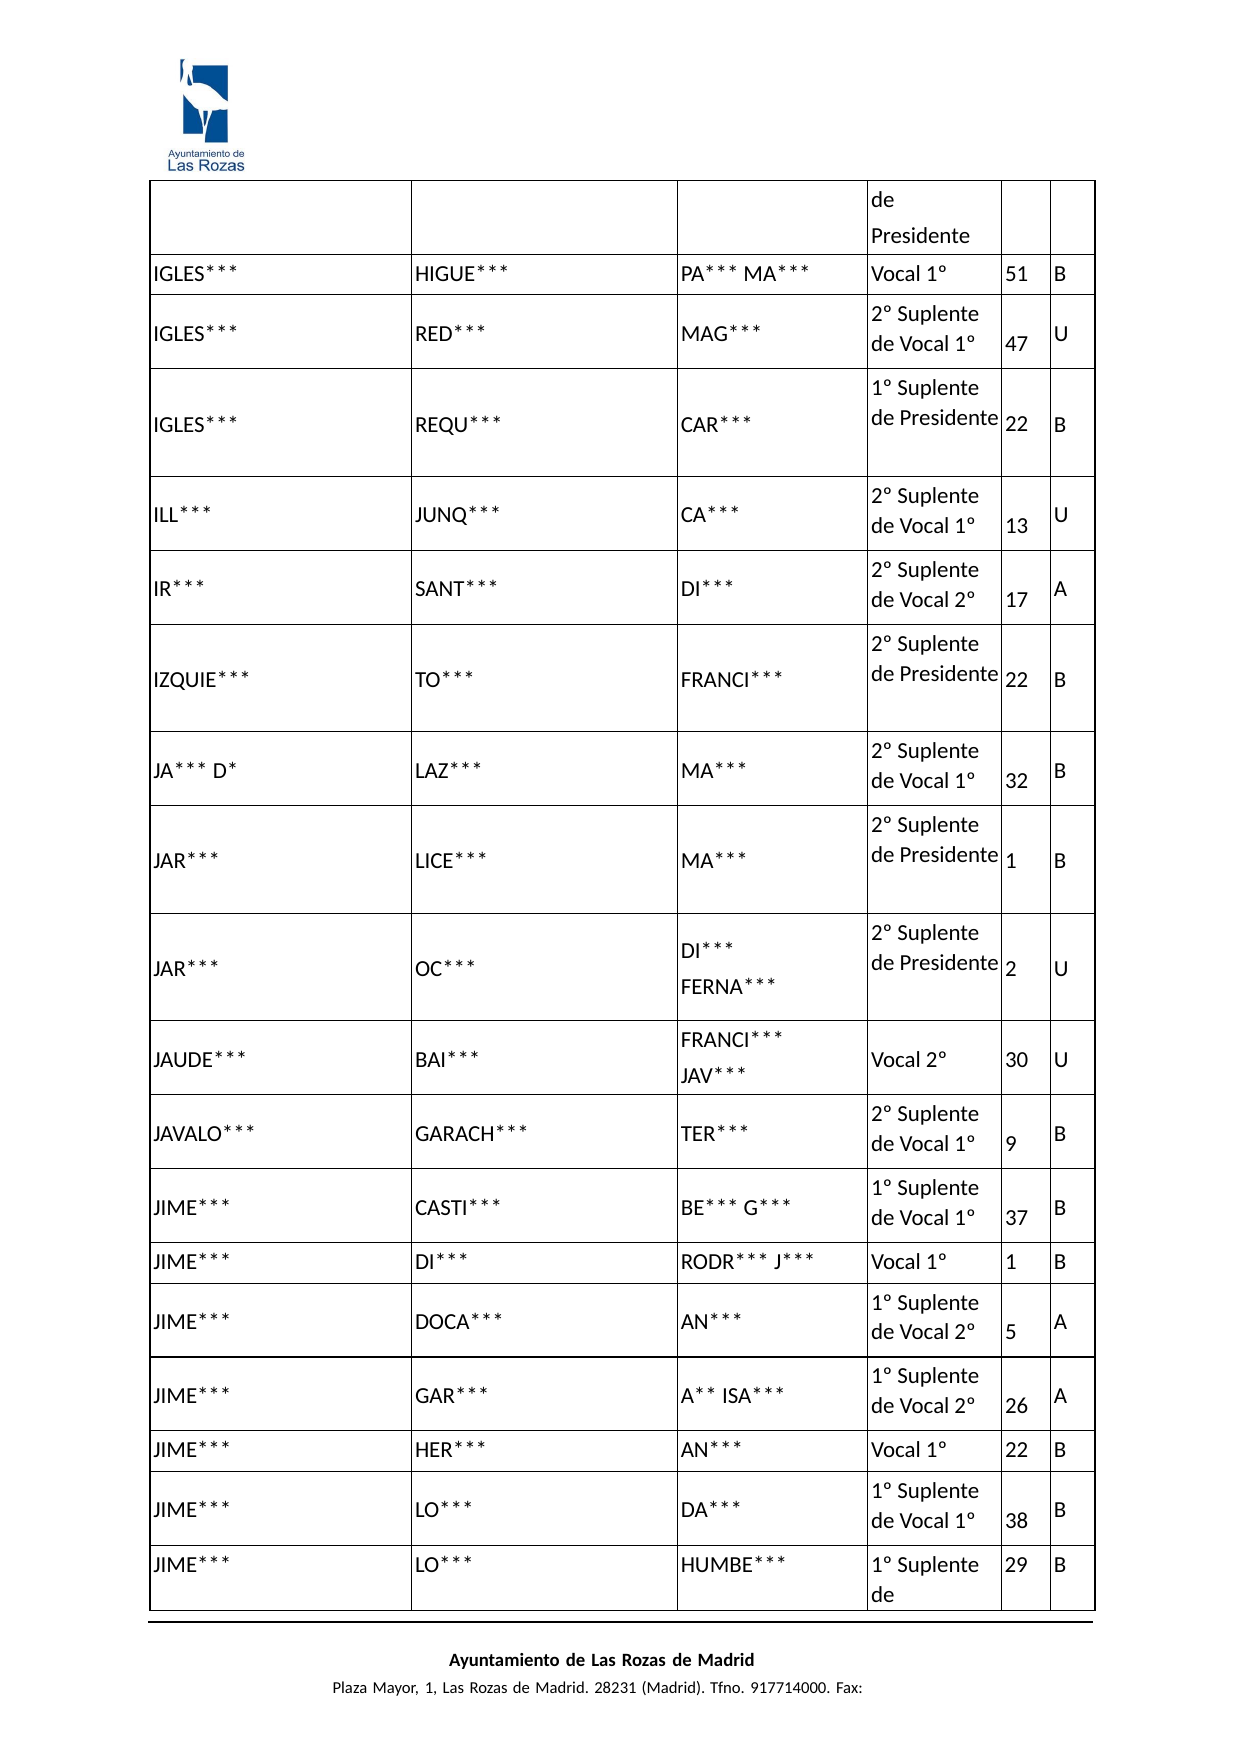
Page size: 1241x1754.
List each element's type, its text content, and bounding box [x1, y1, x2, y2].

table_cell HER*** [412, 1431, 677, 1471]
table_cell MAG*** [678, 295, 867, 368]
table_cell JIME*** [151, 1546, 411, 1609]
table_cell CASTI*** [412, 1169, 677, 1242]
table_cell CAR*** [678, 369, 867, 476]
table_cell B [1051, 1095, 1094, 1168]
table_cell Vocal 1º [868, 255, 1001, 294]
table_cell BE*** G*** [678, 1169, 867, 1242]
table_cell 22 [1002, 625, 1050, 731]
table_cell 1º Suplente de Vocal 2º [868, 1284, 1001, 1356]
table_cell JIME*** [151, 1243, 411, 1282]
table_header [678, 181, 867, 254]
table_cell 1º Suplente de Vocal 1º [868, 1472, 1001, 1545]
table_cell B [1051, 625, 1094, 731]
table_cell JIME*** [151, 1431, 411, 1471]
table_cell LAZ*** [412, 732, 677, 805]
table_cell 30 [1002, 1021, 1050, 1094]
table_cell RODR*** J*** [678, 1243, 867, 1282]
table_cell B [1051, 1472, 1094, 1545]
table_header [412, 181, 677, 254]
table_cell 51 [1002, 255, 1050, 294]
table_cell ILL*** [151, 477, 411, 550]
table_cell Vocal 1º [868, 1243, 1001, 1282]
table_cell A [1051, 1358, 1094, 1430]
table_cell TER*** [678, 1095, 867, 1168]
table_header [151, 181, 411, 254]
table_cell JAR*** [151, 914, 411, 1020]
table_cell JUNQ*** [412, 477, 677, 550]
table_header [1002, 181, 1050, 254]
table_cell 13 [1002, 477, 1050, 550]
table_cell GAR*** [412, 1358, 677, 1430]
table_cell DI*** FERNA*** [678, 914, 867, 1020]
table_cell 1º Suplente de Vocal 2º [868, 1358, 1001, 1430]
table_cell REQU*** [412, 369, 677, 476]
table_cell 2º Suplente de Presidente [868, 914, 1001, 1020]
table_cell FRANCI*** JAV*** [678, 1021, 867, 1094]
table_cell 1 [1002, 1243, 1050, 1282]
table_cell B [1051, 1243, 1094, 1282]
table_cell IGLES*** [151, 369, 411, 476]
table_cell 17 [1002, 551, 1050, 624]
table_cell 38 [1002, 1472, 1050, 1545]
table_cell 2º Suplente de Vocal 1º [868, 477, 1001, 550]
table_cell JAVALO*** [151, 1095, 411, 1168]
table_cell RED*** [412, 295, 677, 368]
table_cell 32 [1002, 732, 1050, 805]
table_cell 47 [1002, 295, 1050, 368]
table_cell 1 [1002, 806, 1050, 913]
table_cell AN*** [678, 1431, 867, 1471]
table_cell DA*** [678, 1472, 867, 1545]
table_cell MA*** [678, 732, 867, 805]
table_cell 2º Suplente de Vocal 1º [868, 732, 1001, 805]
table_cell U [1051, 1021, 1094, 1094]
table_cell A** ISA*** [678, 1358, 867, 1430]
table_cell 22 [1002, 1431, 1050, 1471]
table_cell 2º Suplente de Presidente [868, 625, 1001, 731]
table_cell LICE*** [412, 806, 677, 913]
table_cell JAUDE*** [151, 1021, 411, 1094]
table_header de Presidente [868, 181, 1001, 254]
table_cell B [1051, 806, 1094, 913]
table_cell JA*** D* [151, 732, 411, 805]
table_cell TO*** [412, 625, 677, 731]
table_cell AN*** [678, 1284, 867, 1356]
table_cell MA*** [678, 806, 867, 913]
table_cell FRANCI*** [678, 625, 867, 731]
table_cell 26 [1002, 1358, 1050, 1430]
table_cell A [1051, 551, 1094, 624]
table_cell SANT*** [412, 551, 677, 624]
table_cell 37 [1002, 1169, 1050, 1242]
table_cell 29 [1002, 1546, 1050, 1609]
table_header [1051, 181, 1094, 254]
table_cell B [1051, 732, 1094, 805]
table_cell IZQUIE*** [151, 625, 411, 731]
table_cell IGLES*** [151, 295, 411, 368]
table_cell JIME*** [151, 1169, 411, 1242]
table_cell 1º Suplente de Presidente [868, 369, 1001, 476]
table_cell 5 [1002, 1284, 1050, 1356]
table_cell IGLES*** [151, 255, 411, 294]
table_cell B [1051, 369, 1094, 476]
table_cell 1º Suplente de Vocal 1º [868, 1169, 1001, 1242]
table_cell DOCA*** [412, 1284, 677, 1356]
table_cell U [1051, 914, 1094, 1020]
table_cell B [1051, 1431, 1094, 1471]
table_cell LO*** [412, 1546, 677, 1609]
table_cell DI*** [678, 551, 867, 624]
table_cell 22 [1002, 369, 1050, 476]
table_cell JAR*** [151, 806, 411, 913]
table_cell 2º Suplente de Vocal 2º [868, 551, 1001, 624]
table_cell B [1051, 1546, 1094, 1609]
table_cell GARACH*** [412, 1095, 677, 1168]
table_cell 2 [1002, 914, 1050, 1020]
table_cell BAI*** [412, 1021, 677, 1094]
table_cell 2º Suplente de Vocal 1º [868, 295, 1001, 368]
table_cell CA*** [678, 477, 867, 550]
table_cell Vocal 1º [868, 1431, 1001, 1471]
table_cell 1º Suplente de [868, 1546, 1001, 1609]
table_cell PA*** MA*** [678, 255, 867, 294]
table_cell Vocal 2º [868, 1021, 1001, 1094]
table_cell JIME*** [151, 1358, 411, 1430]
table_cell A [1051, 1284, 1094, 1356]
table_cell 2º Suplente de Vocal 1º [868, 1095, 1001, 1168]
table_cell OC*** [412, 914, 677, 1020]
table_cell HIGUE*** [412, 255, 677, 294]
table_cell DI*** [412, 1243, 677, 1282]
table_cell 2º Suplente de Presidente [868, 806, 1001, 913]
table_cell HUMBE*** [678, 1546, 867, 1609]
table_cell U [1051, 295, 1094, 368]
table_cell LO*** [412, 1472, 677, 1545]
table_cell B [1051, 255, 1094, 294]
table_cell U [1051, 477, 1094, 550]
table_cell 9 [1002, 1095, 1050, 1168]
table_cell IR*** [151, 551, 411, 624]
table_cell JIME*** [151, 1284, 411, 1356]
table_cell B [1051, 1169, 1094, 1242]
table_cell JIME*** [151, 1472, 411, 1545]
